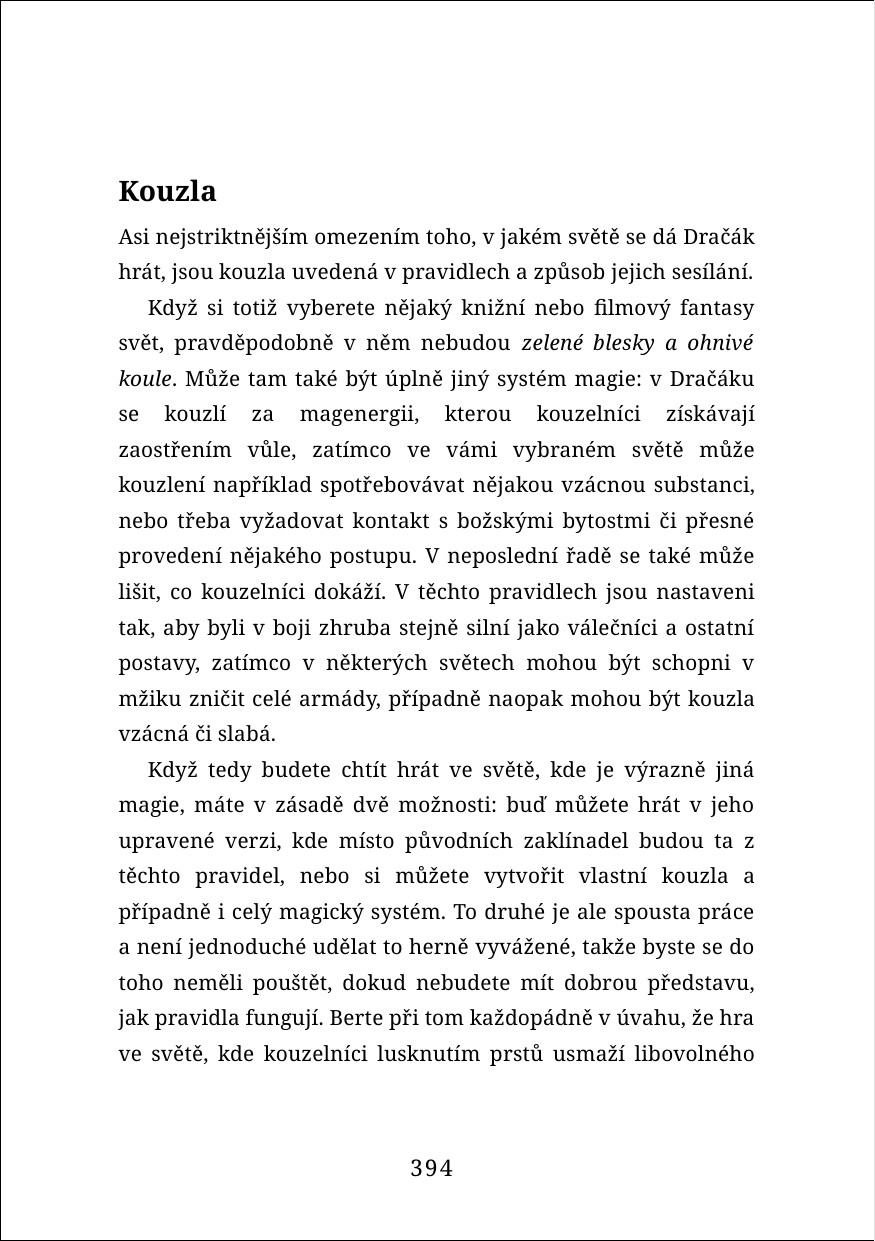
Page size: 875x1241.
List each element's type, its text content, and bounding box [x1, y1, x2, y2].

text Asi nejstriktnějším omezením toho, v jakém světě se dá Dračák hrát, jsou kouzla uvedená v pravidlech a způsob jejich sesílání. Když si totiž vyberete nějaký knižní nebo filmový fantasy svět, pravděpodobně v něm nebudou zelené blesky a ohnivé koule. Může tam také být úplně jiný systém magie: v Dračáku se kouzlí za magenergii, kterou kouzelníci získávají zaostřením vůle, zatímco ve vámi vybraném světě může kouzlení například spotřebovávat nějakou vzácnou substanci, nebo třeba vyžadovat kontakt s božskými bytostmi či přesné provedení nějakého postupu. V neposlední řadě se také může lišit, co kouzelníci dokáží. V těchto pravidlech jsou nastaveni tak, aby byli v boji zhruba stejně silní jako válečníci a ostatní postavy, zatímco v některých světech mohou být schopni v mžiku zničit celé armády, případně naopak mohou být kouzla vzácná či slabá. Když tedy budete chtít hrát ve světě, kde je výrazně jiná magie, máte v zásadě dvě možnosti: buď můžete hrát v jeho upravené verzi, kde místo původních zaklínadel budou ta z těchto pravidel, nebo si můžete vytvořit vlastní kouzla a případně i celý magický systém. To druhé je ale spousta práce a není jednoduché udělat to herně vyvážené, takže byste se do toho neměli pouštět, dokud nebudete mít dobrou představu, jak pravidla fungují. Berte při tom každopádně v úvahu, že hra ve světě, kde kouzelníci lusknutím prstů usmaží libovolného [118, 222, 756, 1067]
subtitle Kouzla [118, 172, 756, 210]
